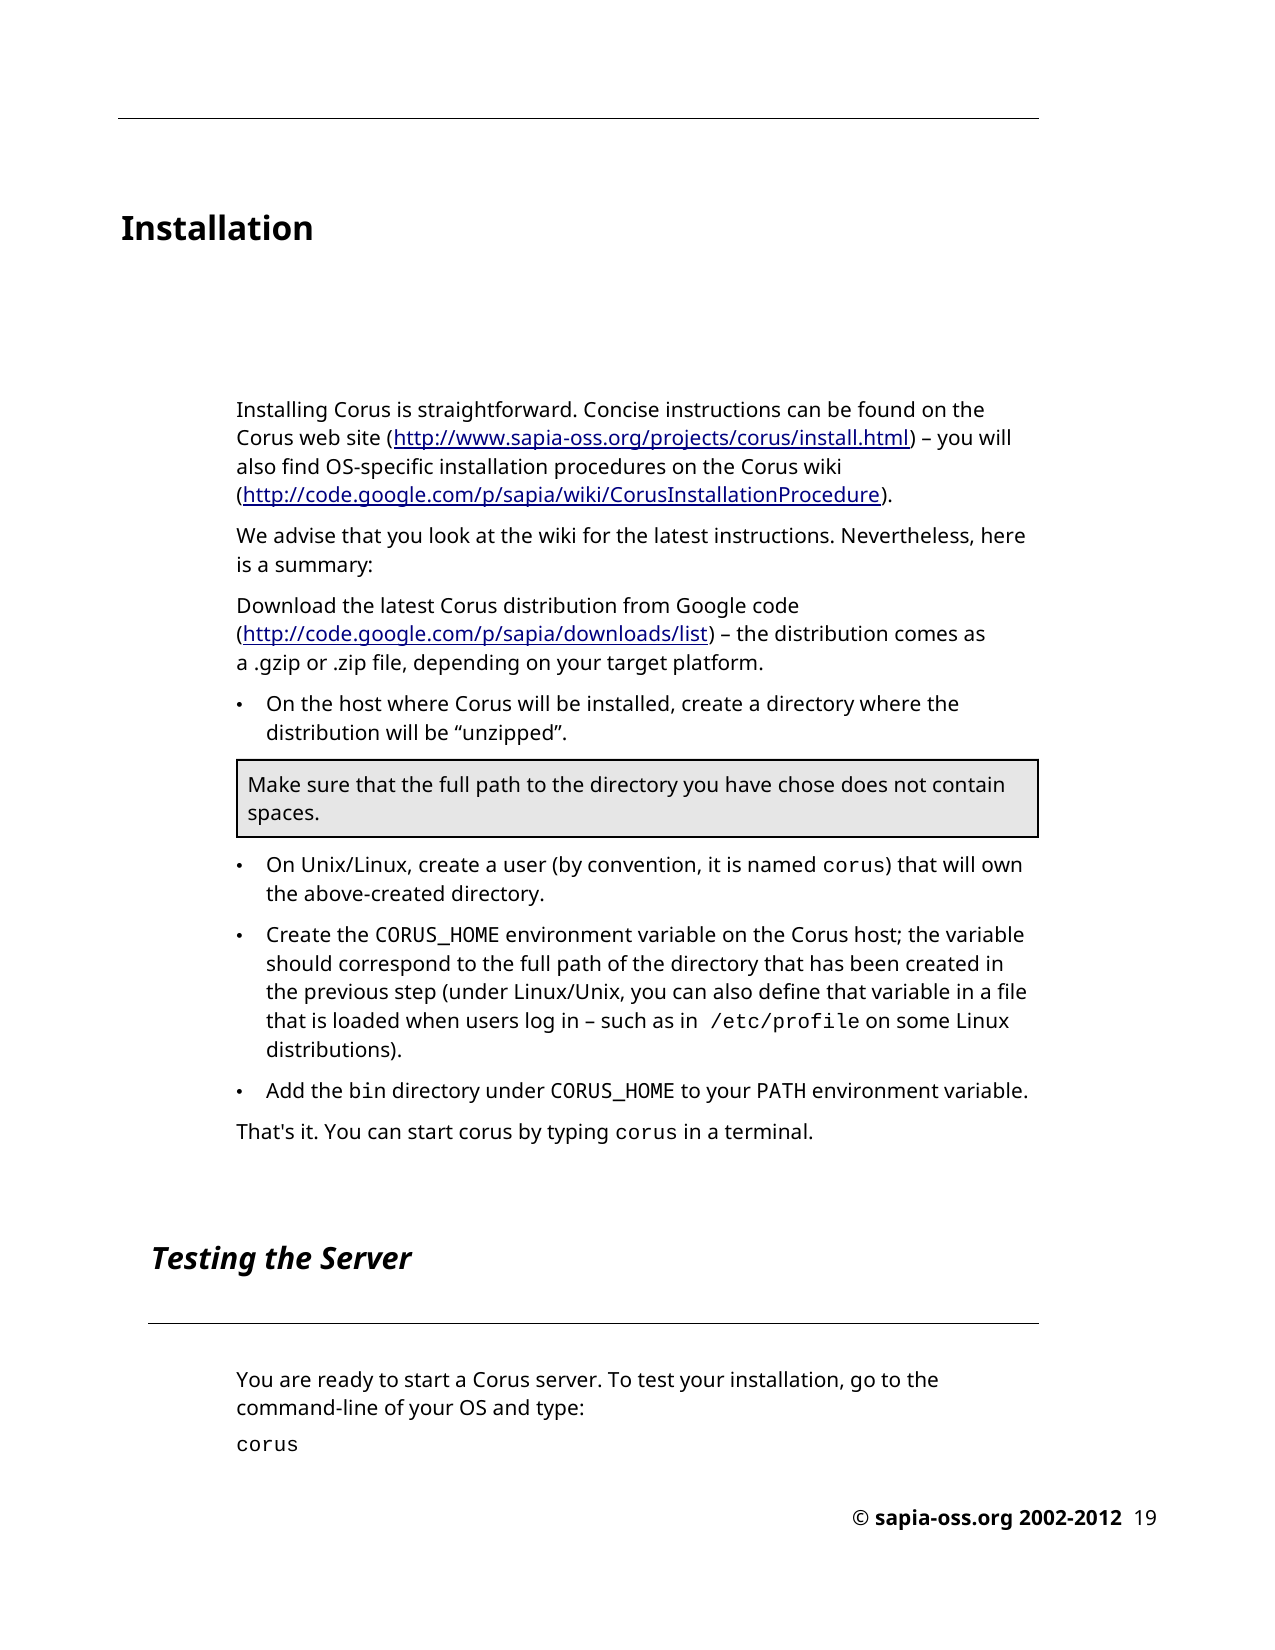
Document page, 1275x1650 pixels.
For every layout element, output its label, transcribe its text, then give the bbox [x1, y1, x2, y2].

text Make sure that the full path to the directory you have chose does not contain spaces. [238, 761, 1037, 836]
text Installing Corus is straightforward. Concise instructions can be found on the Corus web site (http://www.sapia-oss.org/projects/corus/install.html) – you will also find OS-specific installation procedures on the Corus wiki (http://code.google.com/p/sapia/wiki/CorusInstallationProcedure). [236, 394, 1039, 509]
list On Unix/Linux, create a user (by convention, it is named corus) that will own the above-created directory. [236, 850, 1039, 908]
list Create the CORUS_HOME environment variable on the Corus host; the variable should correspond to the full path of the directory that has been created in the previous step (under Linux/Unix, you can also define that variable in a file that is loaded when users log in – such as in /etc/profile on some Linux distributions). [236, 920, 1039, 1063]
text That's it. You can start corus by typing corus in a terminal. [236, 1117, 1039, 1146]
text corus [236, 1434, 1039, 1458]
subtitle Installation [118, 119, 1039, 336]
list On the host where Corus will be installed, create a directory where the distribution will be “unzipped”. [236, 689, 1039, 746]
subtitle Testing the Server [148, 1234, 1039, 1323]
list Add the bin directory under CORUS_HOME to your PATH environment variable. [236, 1076, 1039, 1104]
text We advise that you look at the wiki for the latest instructions. Nevertheless, here is a summary: [236, 521, 1039, 578]
text You are ready to start a Corus server. To test your installation, go to the command-line of your OS and type: [236, 1364, 1039, 1422]
text Download the latest Corus distribution from Google code (http://code.google.com/p/sapia/downloads/list) – the distribution comes as a .gzip or .zip file, depending on your target platform. [236, 591, 1039, 676]
